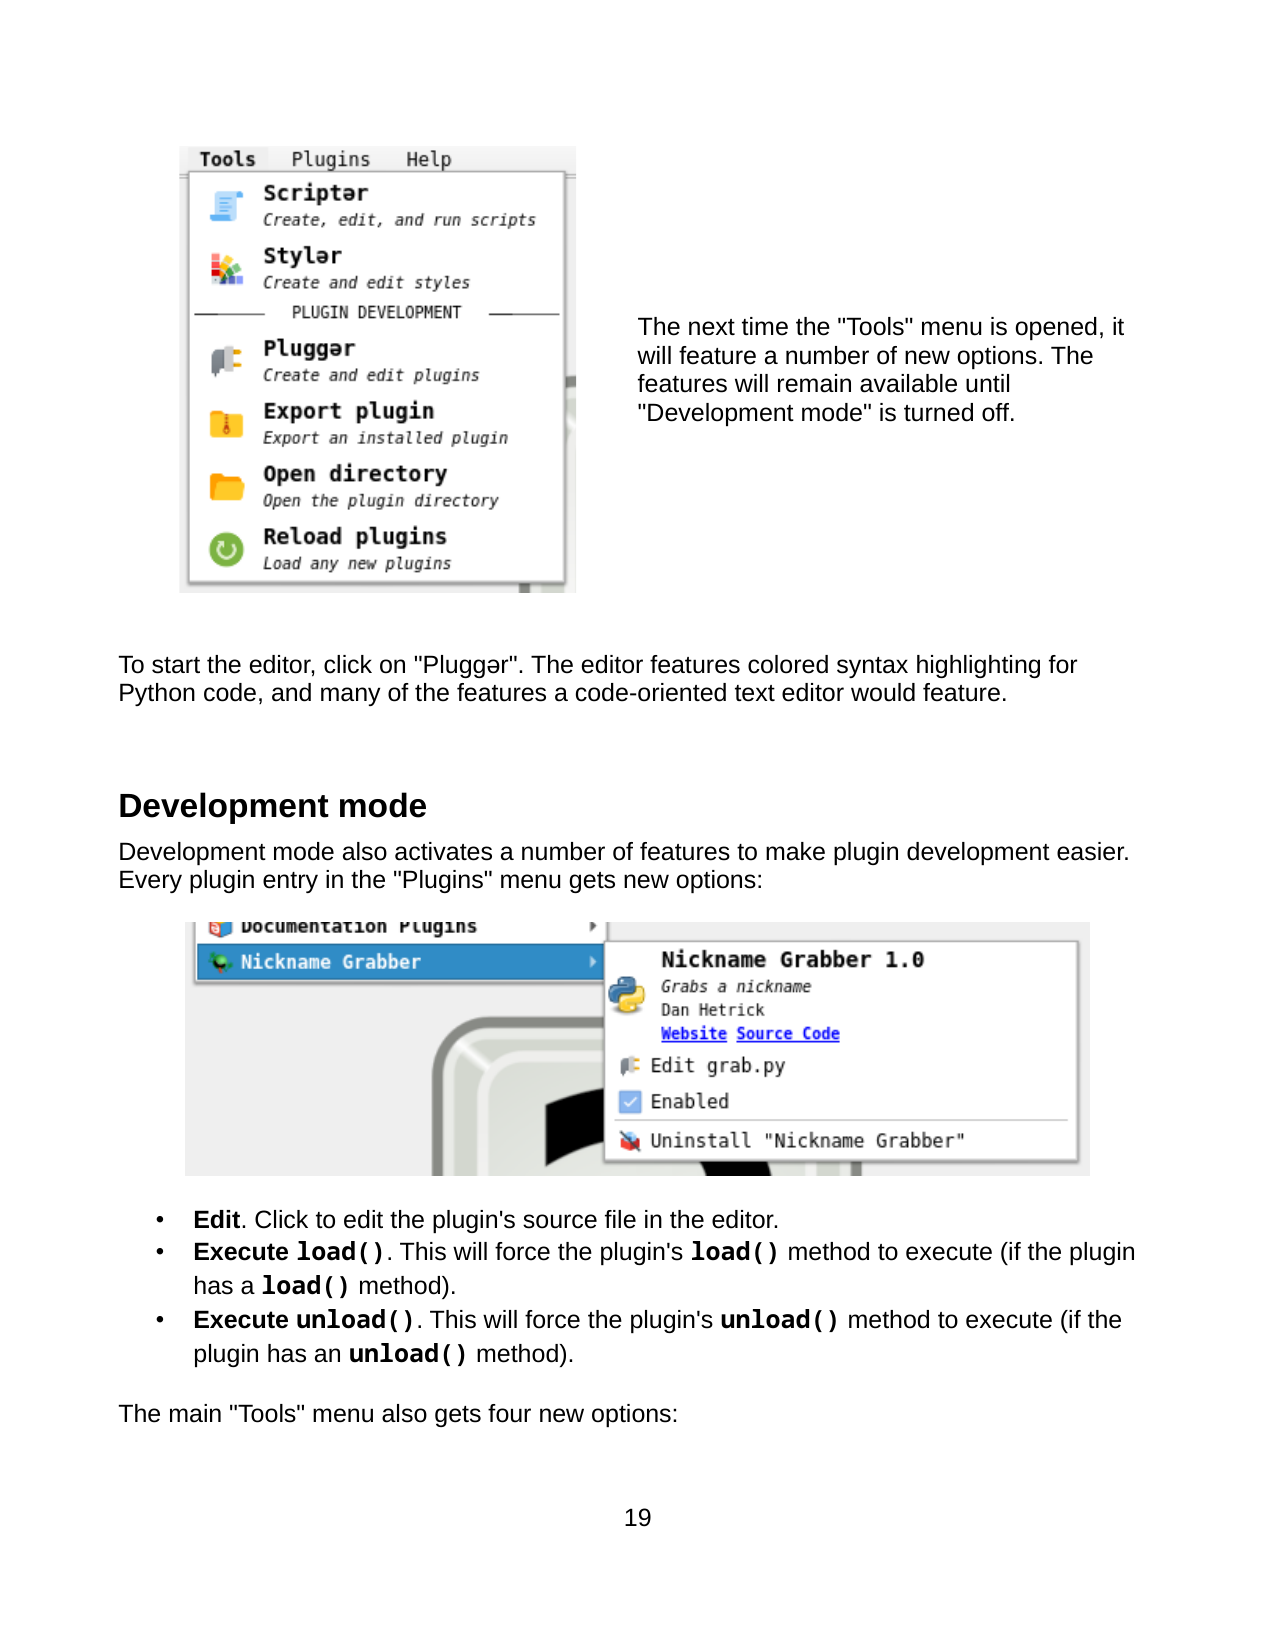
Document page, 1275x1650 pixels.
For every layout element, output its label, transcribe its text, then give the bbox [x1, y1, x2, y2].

text To start the editor, click on "Pluggər". The editor features colored syntax highlighting for Python code, and many of the features a code-oriented text editor would feature. [118, 650, 1157, 707]
table_header [577, 147, 637, 592]
table_header The next time the "Tools" menu is opened, it will feature a number of new options. The features will remain available until "Development mode" is turned off. [638, 147, 1157, 592]
list Edit. Click to edit the plugin's source file in the editor. [156, 1205, 1157, 1234]
subtitle Development mode [118, 786, 1157, 824]
table_header [118, 147, 179, 592]
list Execute unload(). This will force the plugin's unload() method to execute (if the plugin has an unload() method). [156, 1302, 1157, 1370]
text The main "Tools" menu also gets four new options: [118, 1399, 1157, 1427]
picture [185, 922, 1090, 1176]
text Development mode also activates a number of features to make plugin development easier. Every plugin entry in the "Plugins" menu gets new options: [118, 837, 1157, 894]
picture [179, 146, 577, 593]
list Execute load(). This will force the plugin's load() method to execute (if the plugin has a load() method). [156, 1234, 1157, 1302]
